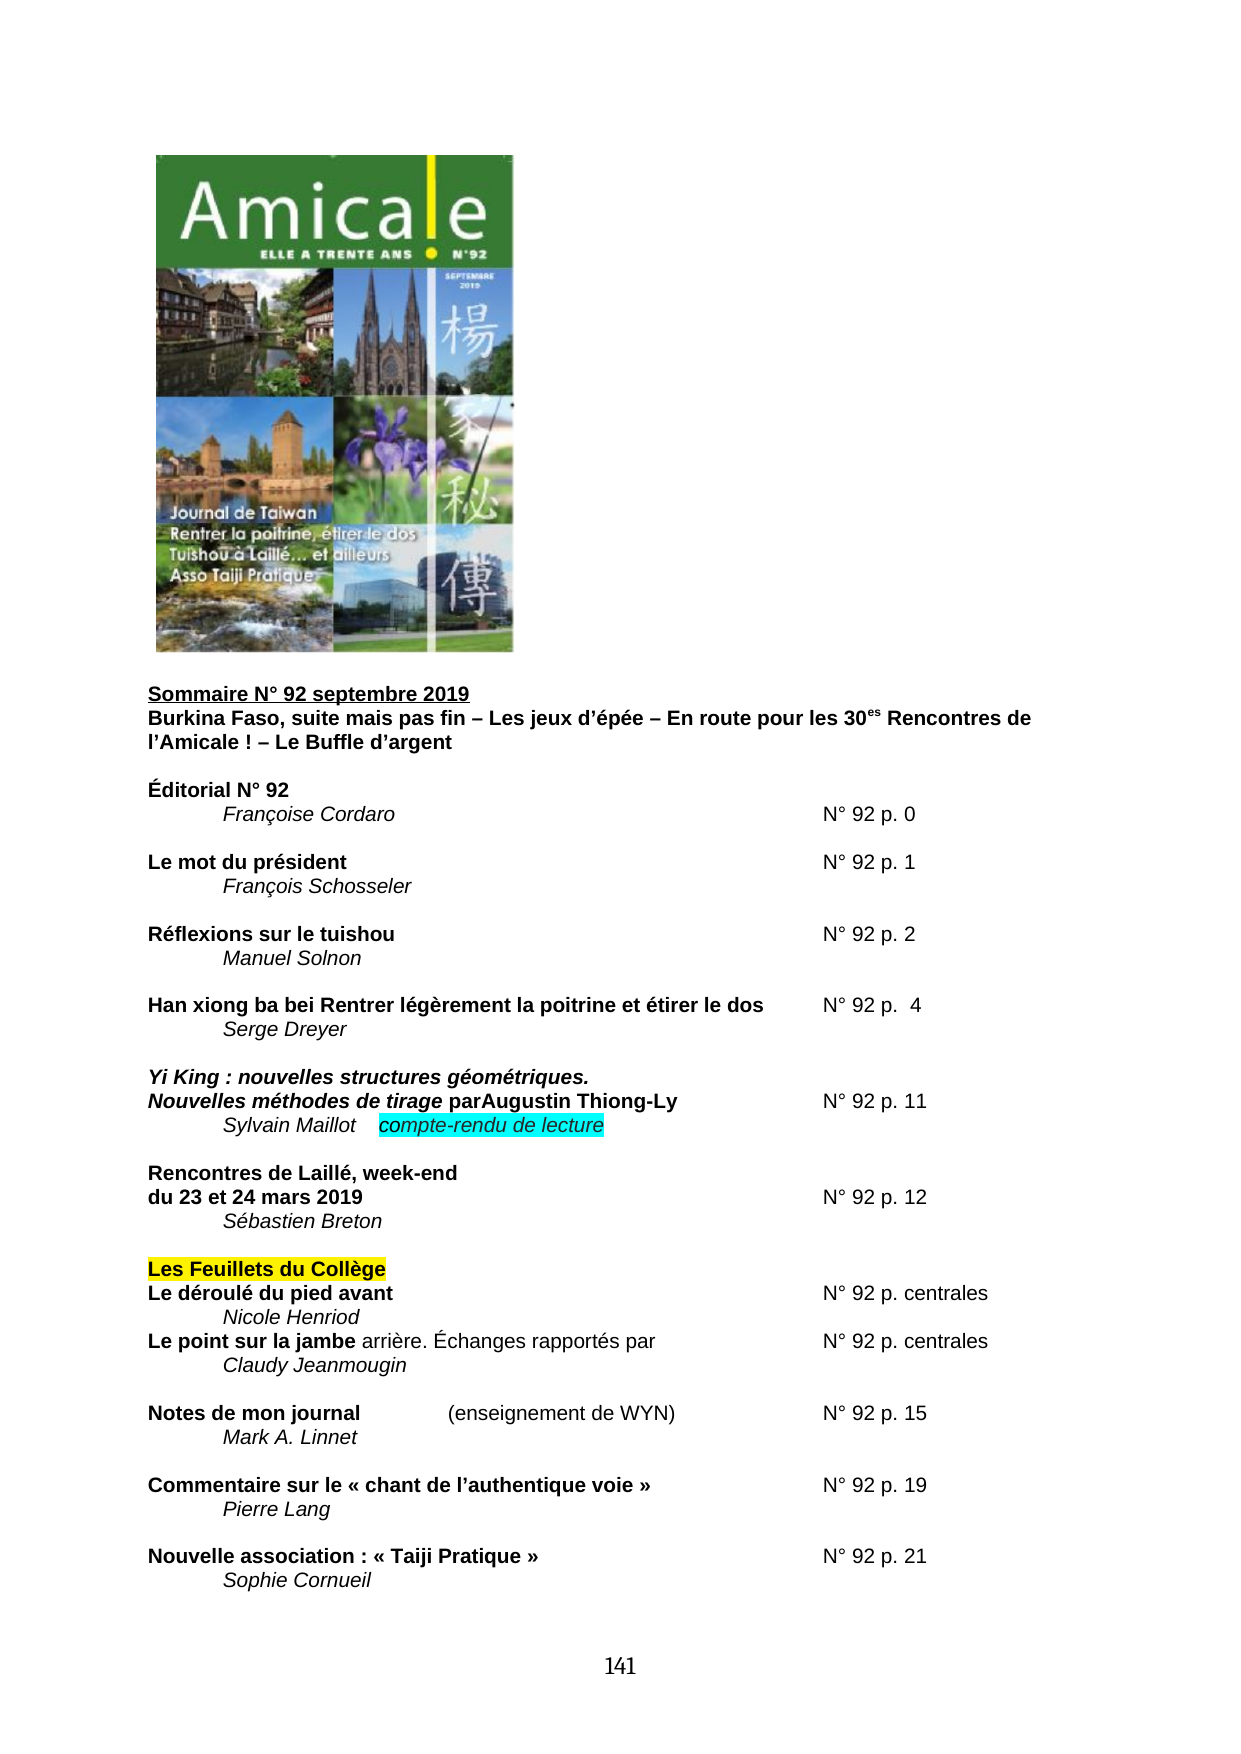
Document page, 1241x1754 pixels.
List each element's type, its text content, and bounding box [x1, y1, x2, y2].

text Notes de mon journal (enseignement de WYN) N° 92 p. 15 [148, 1401, 1093, 1424]
text Rencontres de Laillé, week-end [148, 1161, 1093, 1185]
text Le mot du président N° 92 p. 1 [148, 849, 1093, 873]
text Éditorial N° 92 [148, 778, 1093, 802]
text Manuel Solnon [148, 945, 1093, 969]
text Claudy Jeanmougin [148, 1353, 1093, 1377]
text François Schosseler [148, 873, 1093, 897]
text Pierre Lang [148, 1496, 1093, 1520]
text Yi King : nouvelles structures géométriques. [148, 1065, 1093, 1089]
text Mark A. Linnet [148, 1424, 1093, 1448]
text Le déroulé du pied avant N° 92 p. centrales [148, 1281, 1093, 1305]
text Nouvelles méthodes de tirage parAugustin Thiong-Ly N° 92 p. 11 [148, 1089, 1093, 1113]
text Serge Dreyer [148, 1017, 1093, 1041]
text Han xiong ba bei Rentrer légèrement la poitrine et étirer le dos N° 92 p. 4 [148, 993, 1093, 1017]
text du 23 et 24 mars 2019 N° 92 p. 12 [148, 1185, 1093, 1209]
text Commentaire sur le « chant de l’authentique voie » N° 92 p. 19 [148, 1472, 1093, 1496]
text Nouvelle association : « Taiji Pratique » N° 92 p. 21 [148, 1544, 1093, 1568]
text Sylvain Maillot compte-rendu de lecture [148, 1113, 1093, 1137]
text Françoise Cordaro N° 92 p. 0 [148, 802, 1093, 826]
text Sophie Cornueil [148, 1568, 1093, 1592]
text Burkina Faso, suite mais pas fin – Les jeux d’épée – En route pour les 30es Rencontres de l’Amicale ! – Le Buffle d’argent [148, 706, 1093, 753]
text Le point sur la jambe arrière. Échanges rapportés par N° 92 p. centrales [148, 1329, 1093, 1353]
text Nicole Henriod [148, 1305, 1093, 1329]
text Les Feuillets du Collège [148, 1257, 1093, 1281]
text Sébastien Breton [148, 1209, 1093, 1233]
text Réflexions sur le tuishou N° 92 p. 2 [148, 921, 1093, 945]
picture [155, 155, 515, 653]
text Sommaire N° 92 septembre 2019 [148, 681, 1093, 705]
